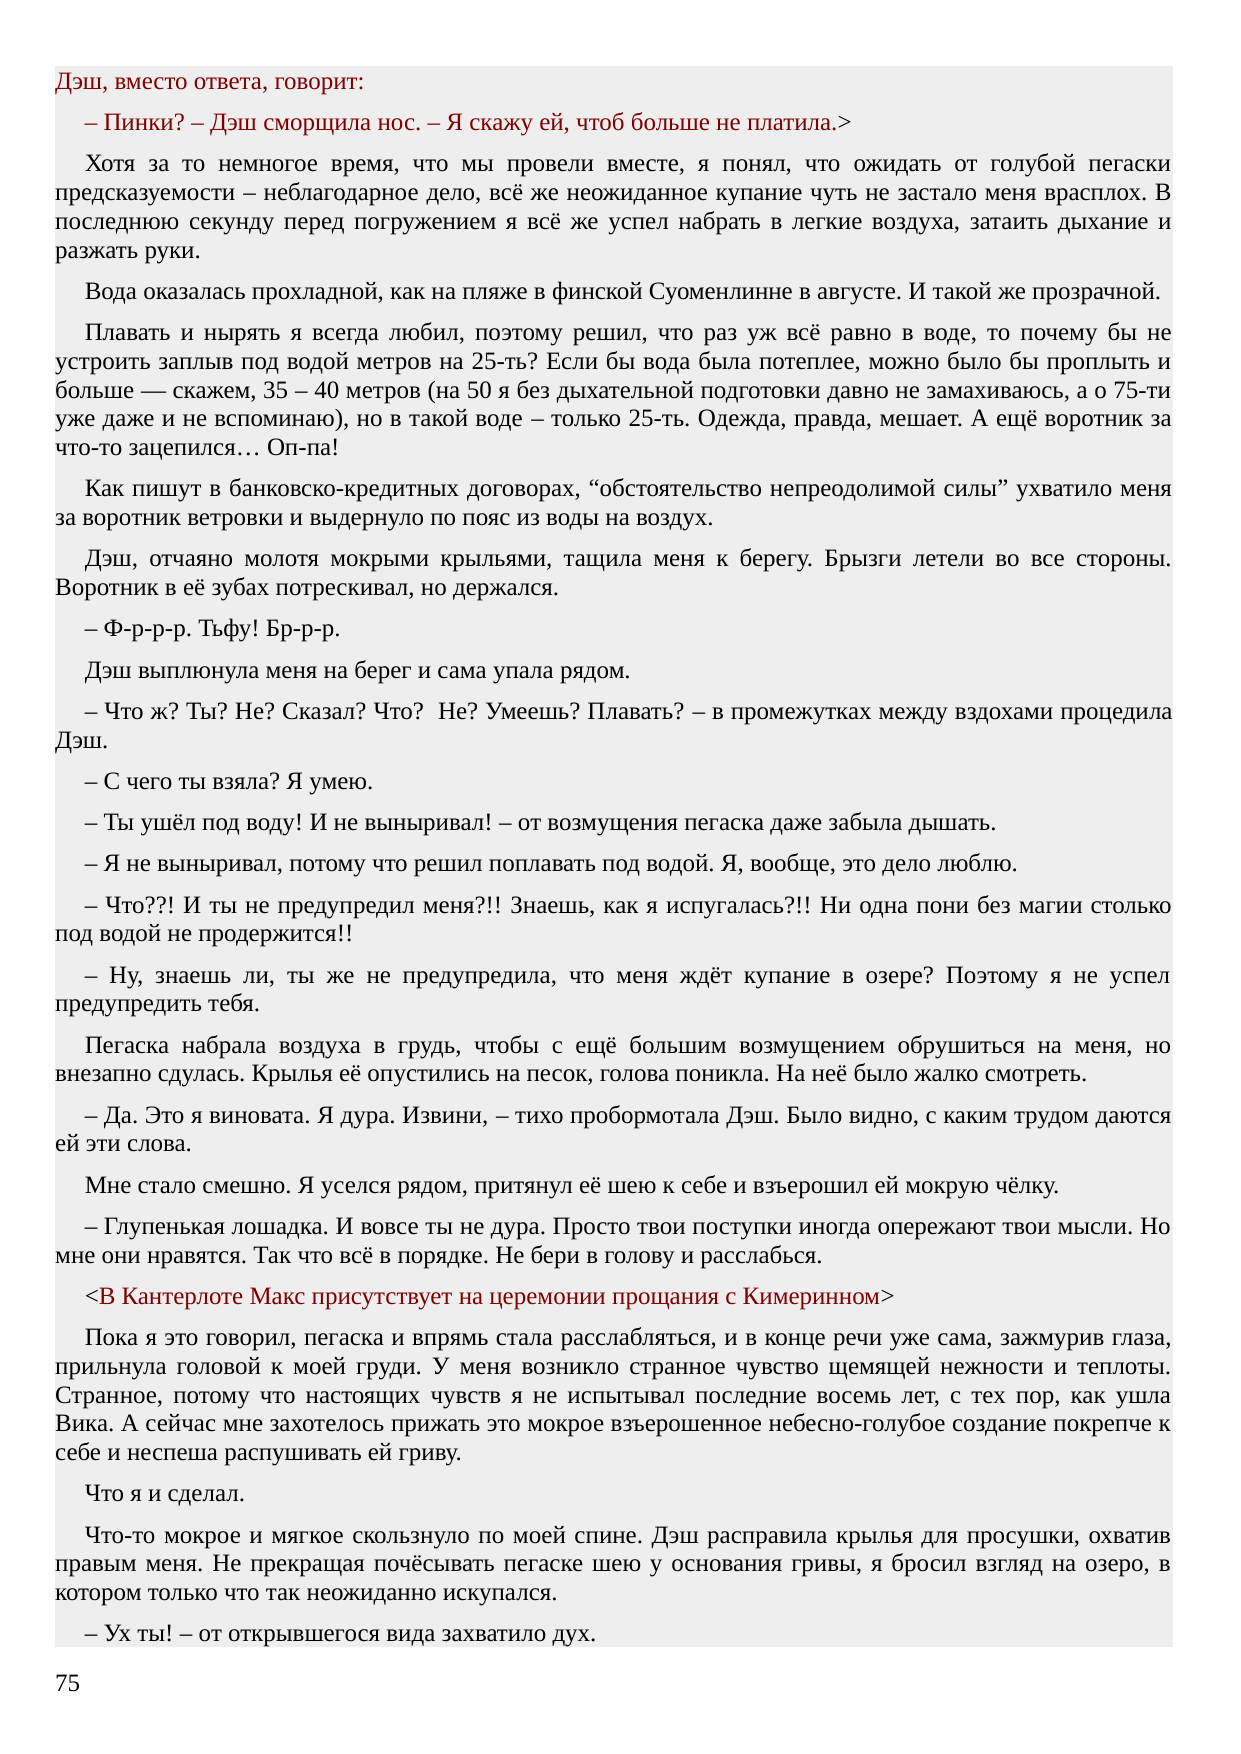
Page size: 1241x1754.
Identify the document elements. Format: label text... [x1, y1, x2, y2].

text – Пинки? – Дэш сморщила нос. – Я скажу ей, чтоб больше не платила.> [55, 107, 1173, 136]
text – С чего ты взяла? Я умею. [55, 766, 1173, 795]
text Дэш, отчаяно молотя мокрыми крыльями, тащила меня к берегу. Брызги летели во все стороны. Воротник в её зубах потрескивал, но держался. [55, 543, 1173, 601]
text Что-то мокрое и мягкое скользнуло по моей спине. Дэш расправила крылья для просушки, охватив правым меня. Не прекращая почёсывать пегаске шею у основания гривы, я бросил взгляд на озеро, в котором только что так неожиданно искупался. [55, 1520, 1173, 1606]
text – Да. Это я виновата. Я дура. Извини, – тихо пробормотала Дэш. Было видно, с каким трудом даются ей эти слова. [55, 1100, 1173, 1157]
text – Ты ушёл под воду! И не выныривал! – от возмущения пегаска даже забыла дышать. [55, 807, 1173, 836]
text – Глупенькая лошадка. И вовсе ты не дура. Просто твои поступки иногда опережают твои мысли. Но мне они нравятся. Так что всё в порядке. Не бери в голову и расслабься. [55, 1211, 1173, 1268]
text – Что??! И ты не предупредил меня?!! Знаешь, как я испугалась?!! Ни одна пони без магии столько под водой не продержится!! [55, 890, 1173, 947]
text Плавать и нырять я всегда любил, поэтому решил, что раз уж всё равно в воде, то почему бы не устроить заплыв под водой метров на 25-ть? Если бы вода была потеплее, можно было бы проплыть и больше — скажем, 35 – 40 метров (на 50 я без дыхательной подготовки давно не замахиваюсь, а о 75-ти уже даже и не вспоминаю), но в такой воде – только 25-ть. Одежда, правда, мешает. А ещё воротник за что-то зацепился… Оп-па! [55, 317, 1173, 461]
text <В Кантерлоте Макс присутствует на церемонии прощания с Кимеринном> [55, 1281, 1173, 1310]
text – Я не выныривал, потому что решил поплавать под водой. Я, вообще, это дело люблю. [55, 848, 1173, 877]
text – Ух ты! – от открывшегося вида захватило дух. [55, 1618, 1173, 1647]
text Дэш выплюнула меня на берег и сама упала рядом. [55, 655, 1173, 683]
text Дэш, вместо ответа, говорит: [55, 66, 1173, 95]
text Хотя за то немногое время, что мы провели вместе, я понял, что ожидать от голубой пегаски предсказуемости – неблагодарное дело, всё же неожиданное купание чуть не застало меня врасплох. В последнюю секунду перед погружением я всё же успел набрать в легкие воздуха, затаить дыхание и разжать руки. [55, 148, 1173, 263]
text Пегаска набрала воздуха в грудь, чтобы с ещё большим возмущением обрушиться на меня, но внезапно сдулась. Крылья её опустились на песок, голова поникла. На неё было жалко смотреть. [55, 1030, 1173, 1087]
text – Ну, знаешь ли, ты же не предупредила, что меня ждёт купание в озере? Поэтому я не успел предупредить тебя. [55, 960, 1173, 1017]
text Как пишут в банковско-кредитных договорах, “обстоятельство непреодолимой силы” ухватило меня за воротник ветровки и выдернуло по пояс из воды на воздух. [55, 473, 1173, 531]
text Вода оказалась прохладной, как на пляже в финской Суоменлинне в августе. И такой же прозрачной. [55, 276, 1173, 305]
text Мне стало смешно. Я уселся рядом, притянул её шею к себе и взъерошил ей мокрую чёлку. [55, 1170, 1173, 1198]
text – Ф-р-р-р. Тьфу! Бр-р-р. [55, 613, 1173, 642]
text – Что ж? Ты? Не? Сказал? Что? Не? Умеешь? Плавать? – в промежутках между вздохами процедила Дэш. [55, 696, 1173, 753]
text Пока я это говорил, пегаска и впрямь стала расслабляться, и в конце речи уже сама, зажмурив глаза, прильнула головой к моей груди. У меня возникло странное чувство щемящей нежности и теплоты. Странное, потому что настоящих чувств я не испытывал последние восемь лет, с тех пор, как ушла Вика. А сейчас мне захотелось прижать это мокрое взъерошенное небесно-голубое создание покрепче к себе и неспеша распушивать ей гриву. [55, 1322, 1173, 1466]
text Что я и сделал. [55, 1478, 1173, 1507]
